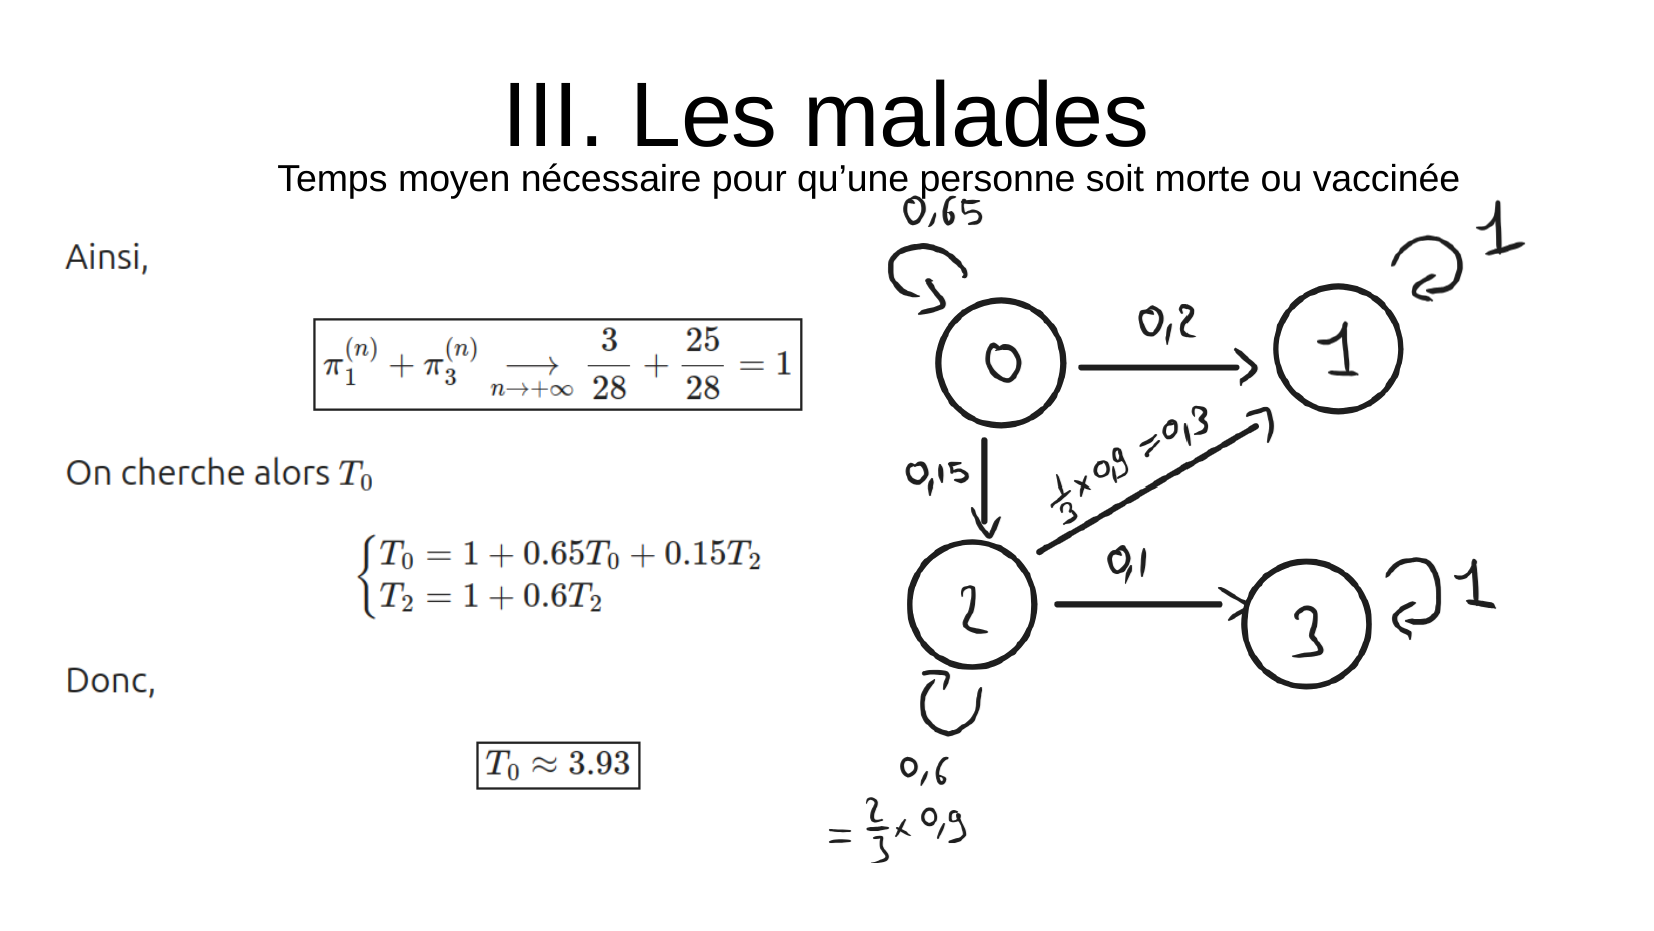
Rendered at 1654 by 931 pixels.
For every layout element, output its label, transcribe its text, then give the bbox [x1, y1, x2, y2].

title III. Les malades [82, 37, 1571, 193]
picture [40, 193, 1536, 863]
text_box Temps moyen nécessaire pour qu’une personne soit morte ou vaccinée [262, 150, 1479, 207]
